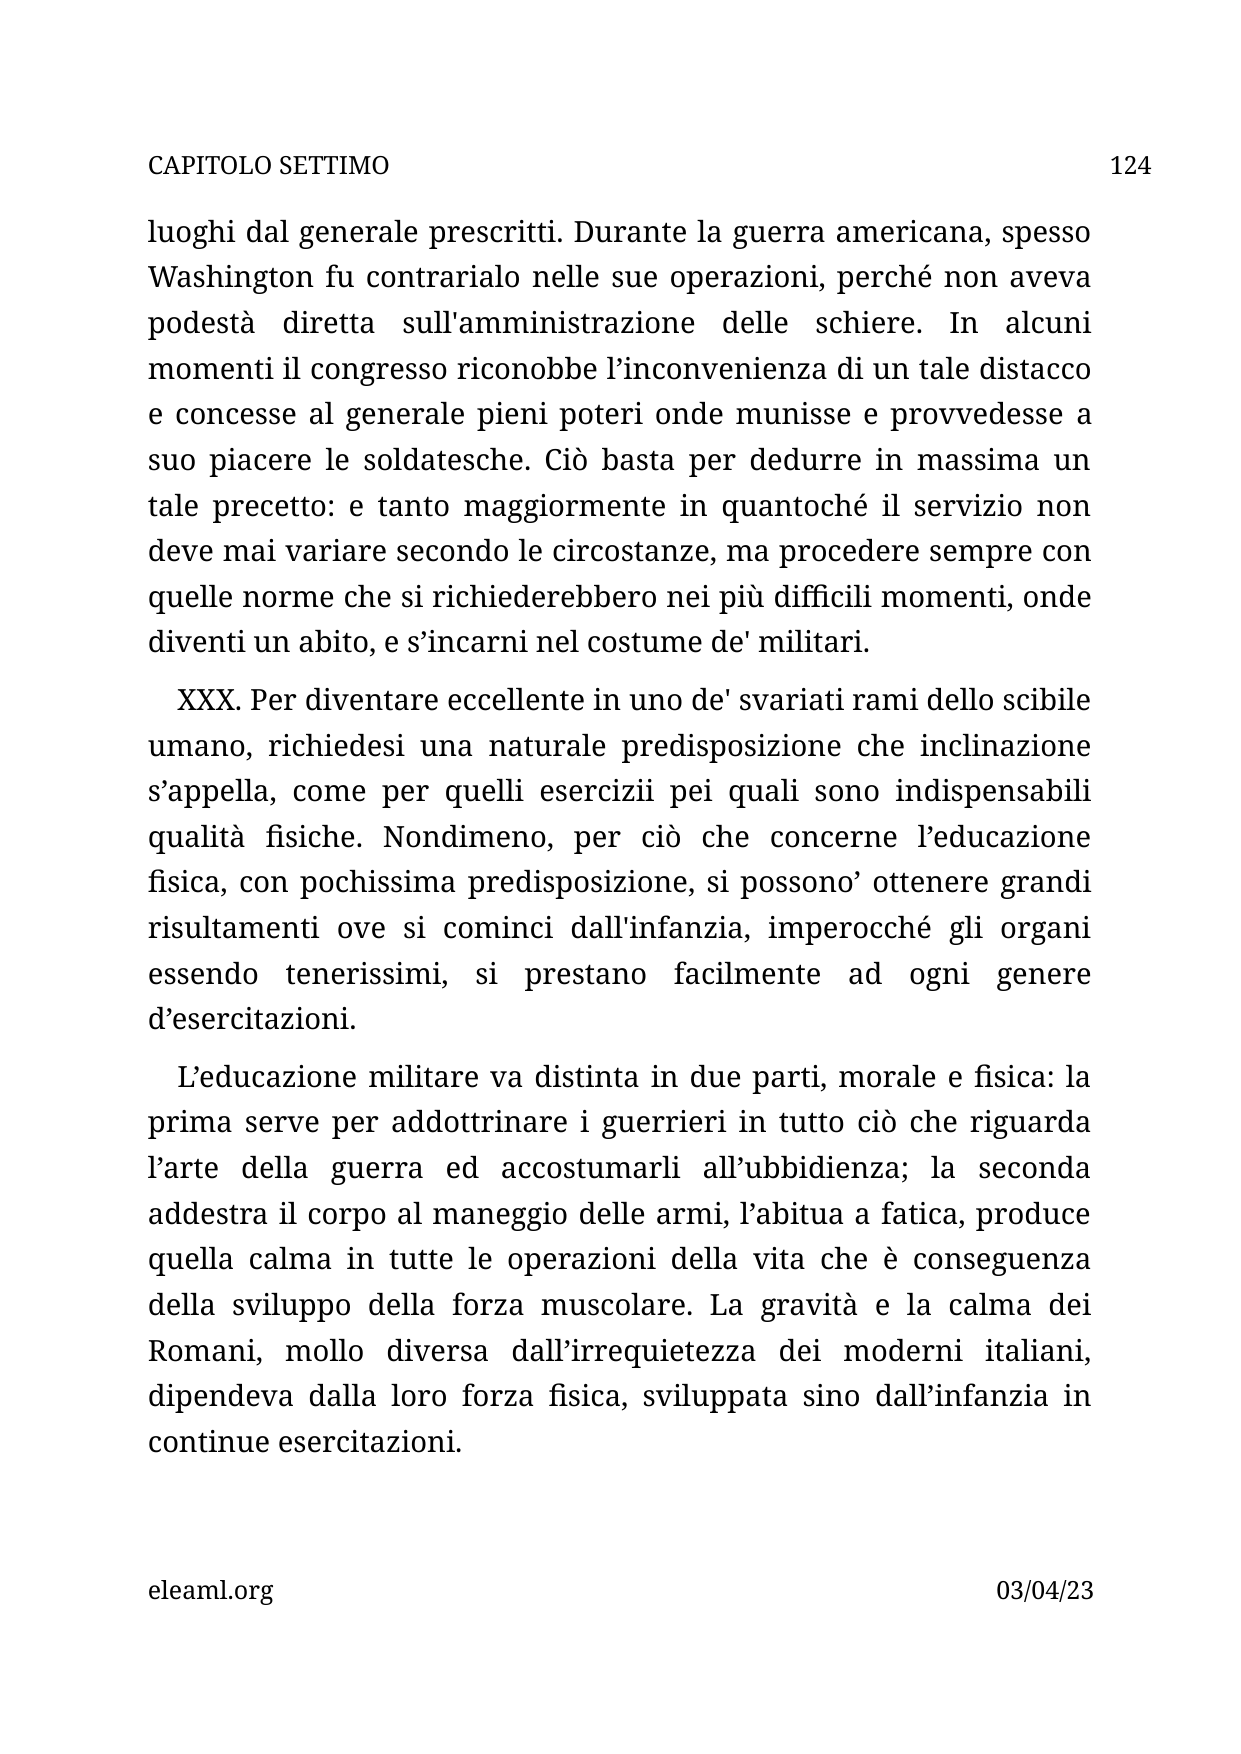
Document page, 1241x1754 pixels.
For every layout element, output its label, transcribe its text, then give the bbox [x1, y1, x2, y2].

text luoghi dal generale prescritti. Durante la guerra americana, spesso Washington fu contrarialo nelle sue operazioni, perché non aveva podestà diretta sull'amministrazione delle schiere. In alcuni momenti il congresso riconobbe l’inconvenienza di un tale distacco e concesse al generale pieni poteri onde munisse e provvedesse a suo piacere le soldatesche. Ciò basta per dedurre in massima un tale precetto: e tanto maggiormente in quantoché il servizio non deve mai variare secondo le circostanze, ma procedere sempre con quelle norme che si richiederebbero nei più difficili momenti, onde diventi un abito, e s’incarni nel costume de' militari. [148, 211, 1093, 661]
text L’educazione militare va distinta in due parti, morale e fisica: la prima serve per addottrinare i guerrieri in tutto ciò che riguarda l’arte della guerra ed accostumarli all’ubbidienza; la seconda addestra il corpo al maneggio delle armi, l’abitua a fatica, produce quella calma in tutte le operazioni della vita che è conseguenza della sviluppo della forza muscolare. La gravità e la calma dei Romani, mollo diversa dall’irrequietezza dei moderni italiani, dipendeva dalla loro forza fisica, sviluppata sino dall’infanzia in continue esercitazioni. [148, 1056, 1093, 1461]
text XXX. Per diventare eccellente in uno de' svariati rami dello scibile umano, richiedesi una naturale predisposizione che inclinazione s’appella, come per quelli esercizii pei quali sono indispensabili qualità fisiche. Nondimeno, per ciò che concerne l’educazione fisica, con pochissima predisposizione, si possono’ ottenere grandi risultamenti ove si cominci dall'infanzia, imperocché gli organi essendo tenerissimi, si prestano facilmente ad ogni genere d’esercitazioni. [148, 679, 1093, 1038]
